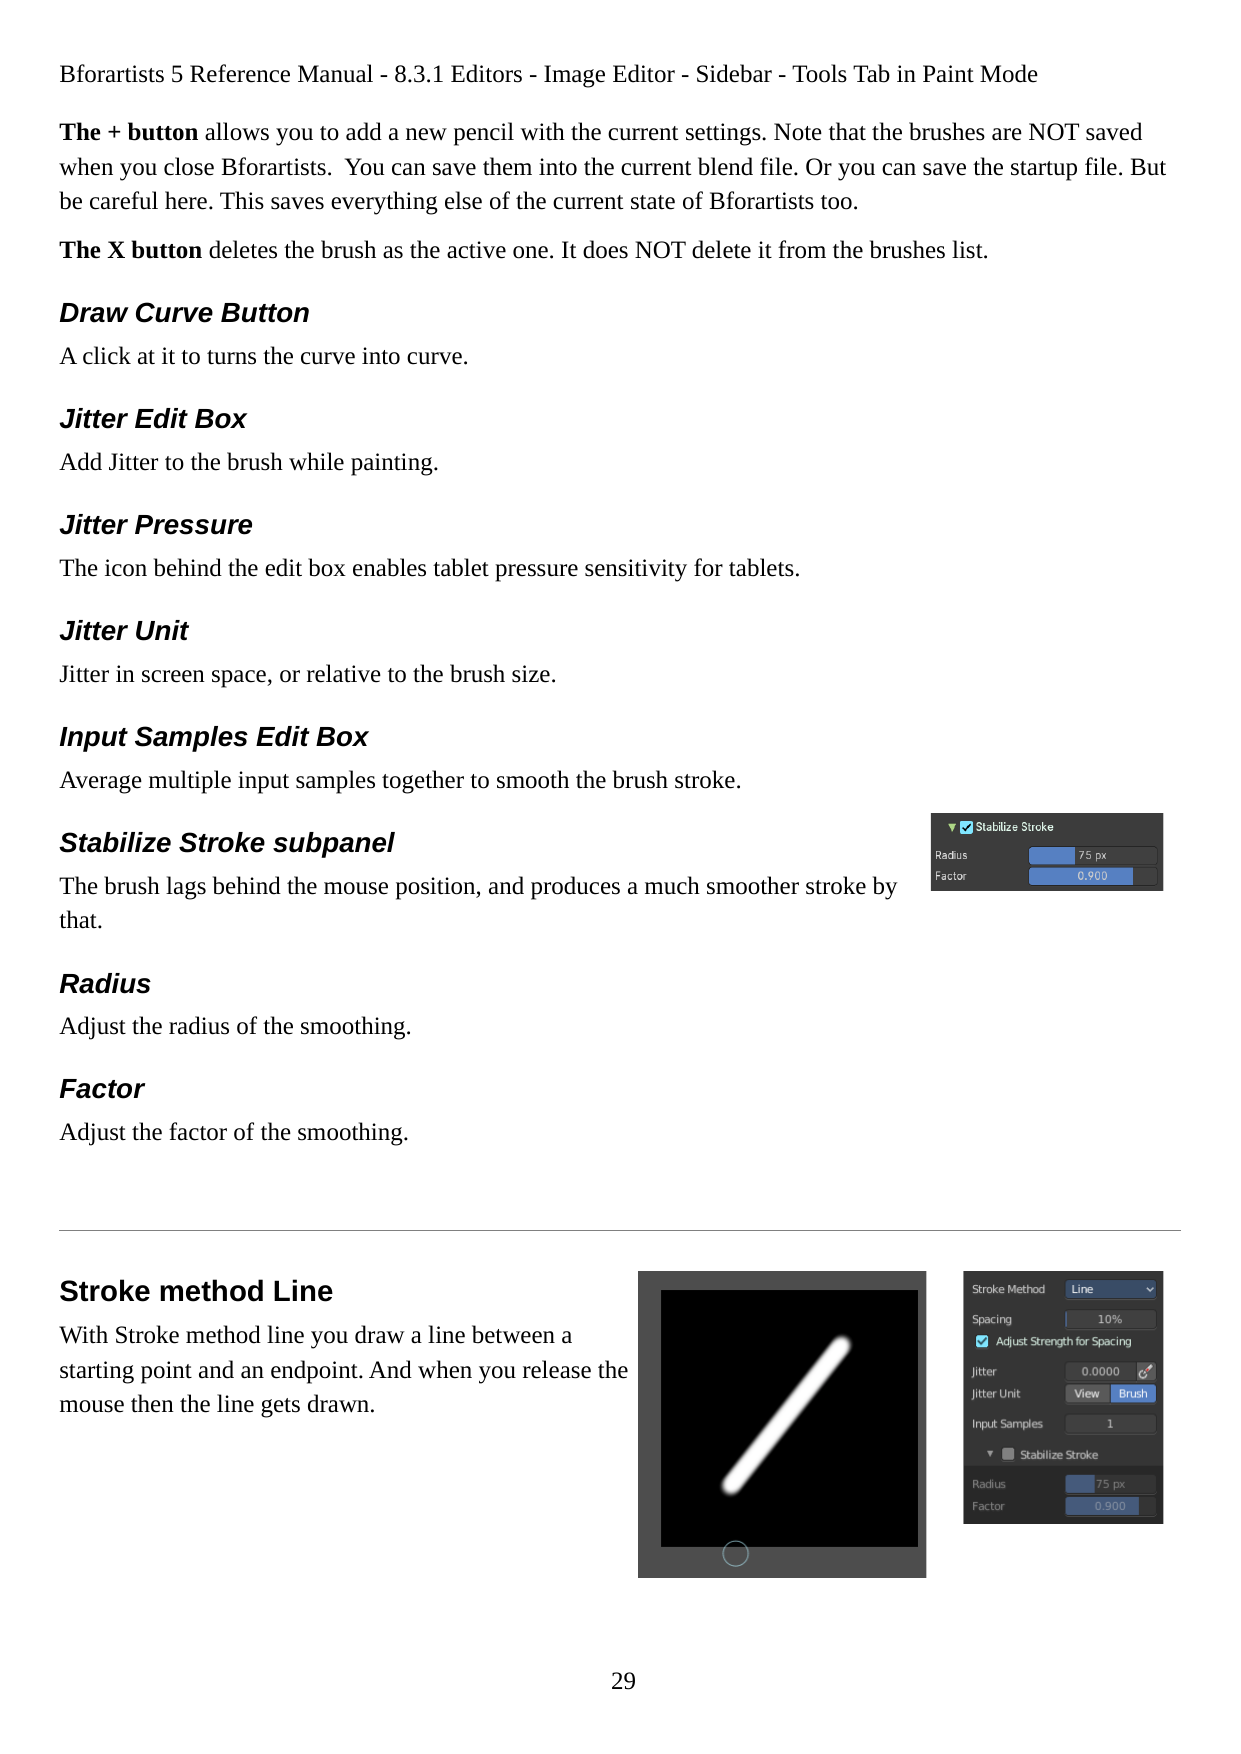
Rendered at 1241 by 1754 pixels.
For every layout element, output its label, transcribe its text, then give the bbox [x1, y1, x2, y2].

subtitle Radius [59, 967, 1181, 999]
text The icon behind the edit box enables tablet pressure sensitivity for tablets. [59, 553, 1181, 582]
text [927, 1320, 963, 1418]
text The brush lags behind the mouse position, and produces a much smoother stroke by that. [59, 871, 1181, 934]
subtitle [927, 1274, 963, 1308]
subtitle Stroke method Line [59, 1274, 638, 1308]
picture [930, 813, 1164, 891]
subtitle [1164, 827, 1181, 858]
picture [638, 1271, 927, 1578]
picture [963, 1271, 1164, 1524]
subtitle Input Samples Edit Box [59, 721, 1181, 752]
text The + button allows you to add a new pencil with the current settings. Note that the brushes are NOT saved when you close Bforartists. You can save them into the current blend file. Or you can save the startup file. But be careful here. This saves everything else of the current state of Bforartists too. [59, 117, 1181, 215]
text Jitter in screen space, or relative to the brush size. [59, 659, 1181, 688]
text A click at it to turns the curve into curve. [59, 341, 1181, 370]
subtitle [1164, 1274, 1181, 1308]
subtitle Jitter Edit Box [59, 403, 1181, 435]
text Average multiple input samples together to smooth the brush stroke. [59, 765, 1181, 794]
text Adjust the radius of the smoothing. [59, 1011, 1181, 1040]
subtitle Jitter Unit [59, 615, 1181, 647]
subtitle Draw Curve Button [59, 297, 1181, 329]
text Adjust the factor of the smoothing. [59, 1117, 1181, 1146]
subtitle Stabilize Stroke subpanel [59, 827, 930, 858]
text With Stroke method line you draw a line between a starting point and an endpoint. And when you release the mouse then the line gets drawn. [59, 1320, 638, 1418]
text The X button deletes the brush as the active one. It does NOT delete it from the brushes list. [59, 235, 1181, 264]
subtitle Jitter Pressure [59, 509, 1181, 541]
subtitle Factor [59, 1073, 1181, 1105]
text Add Jitter to the brush while painting. [59, 447, 1181, 476]
